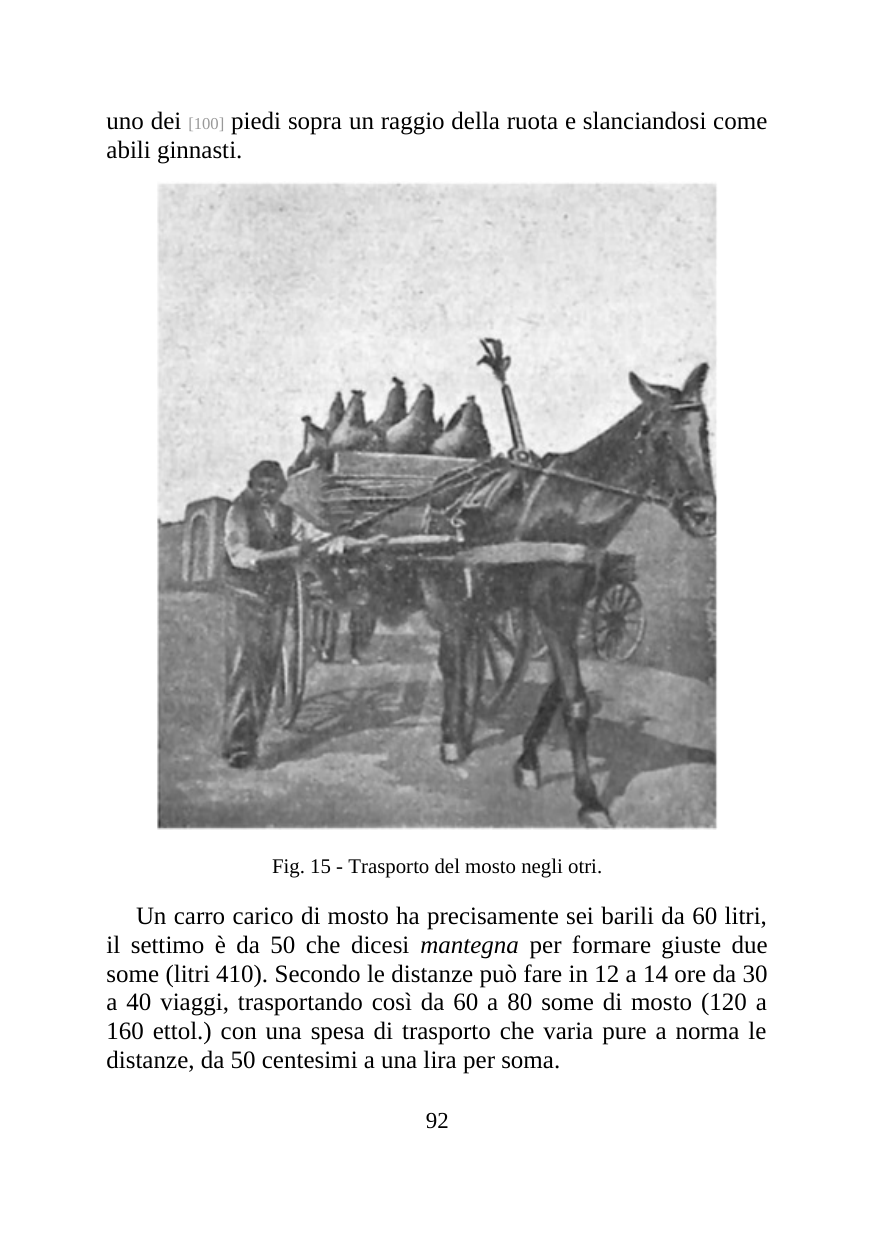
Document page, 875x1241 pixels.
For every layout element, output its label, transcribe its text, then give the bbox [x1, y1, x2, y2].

text Un carro carico di mosto ha precisamente sei barili da 60 litri, il settimo è da 50 che dicesi mantegna per formare giuste due some (litri 410). Secondo le distanze può fare in 12 a 14 ore da 30 a 40 viaggi, trasportando così da 60 a 80 some di mosto (120 a 160 ettol.) con una spesa di trasporto che varia pure a norma le distanze, da 50 centesimi a una lira per soma. [106, 901, 768, 1074]
text uno dei [100] piedi sopra un raggio della ruota e slanciandosi come abili ginnasti. [106, 106, 768, 164]
text Fig. 15 - Trasporto del mosto negli otri. [106, 853, 768, 878]
picture [156, 181, 718, 830]
